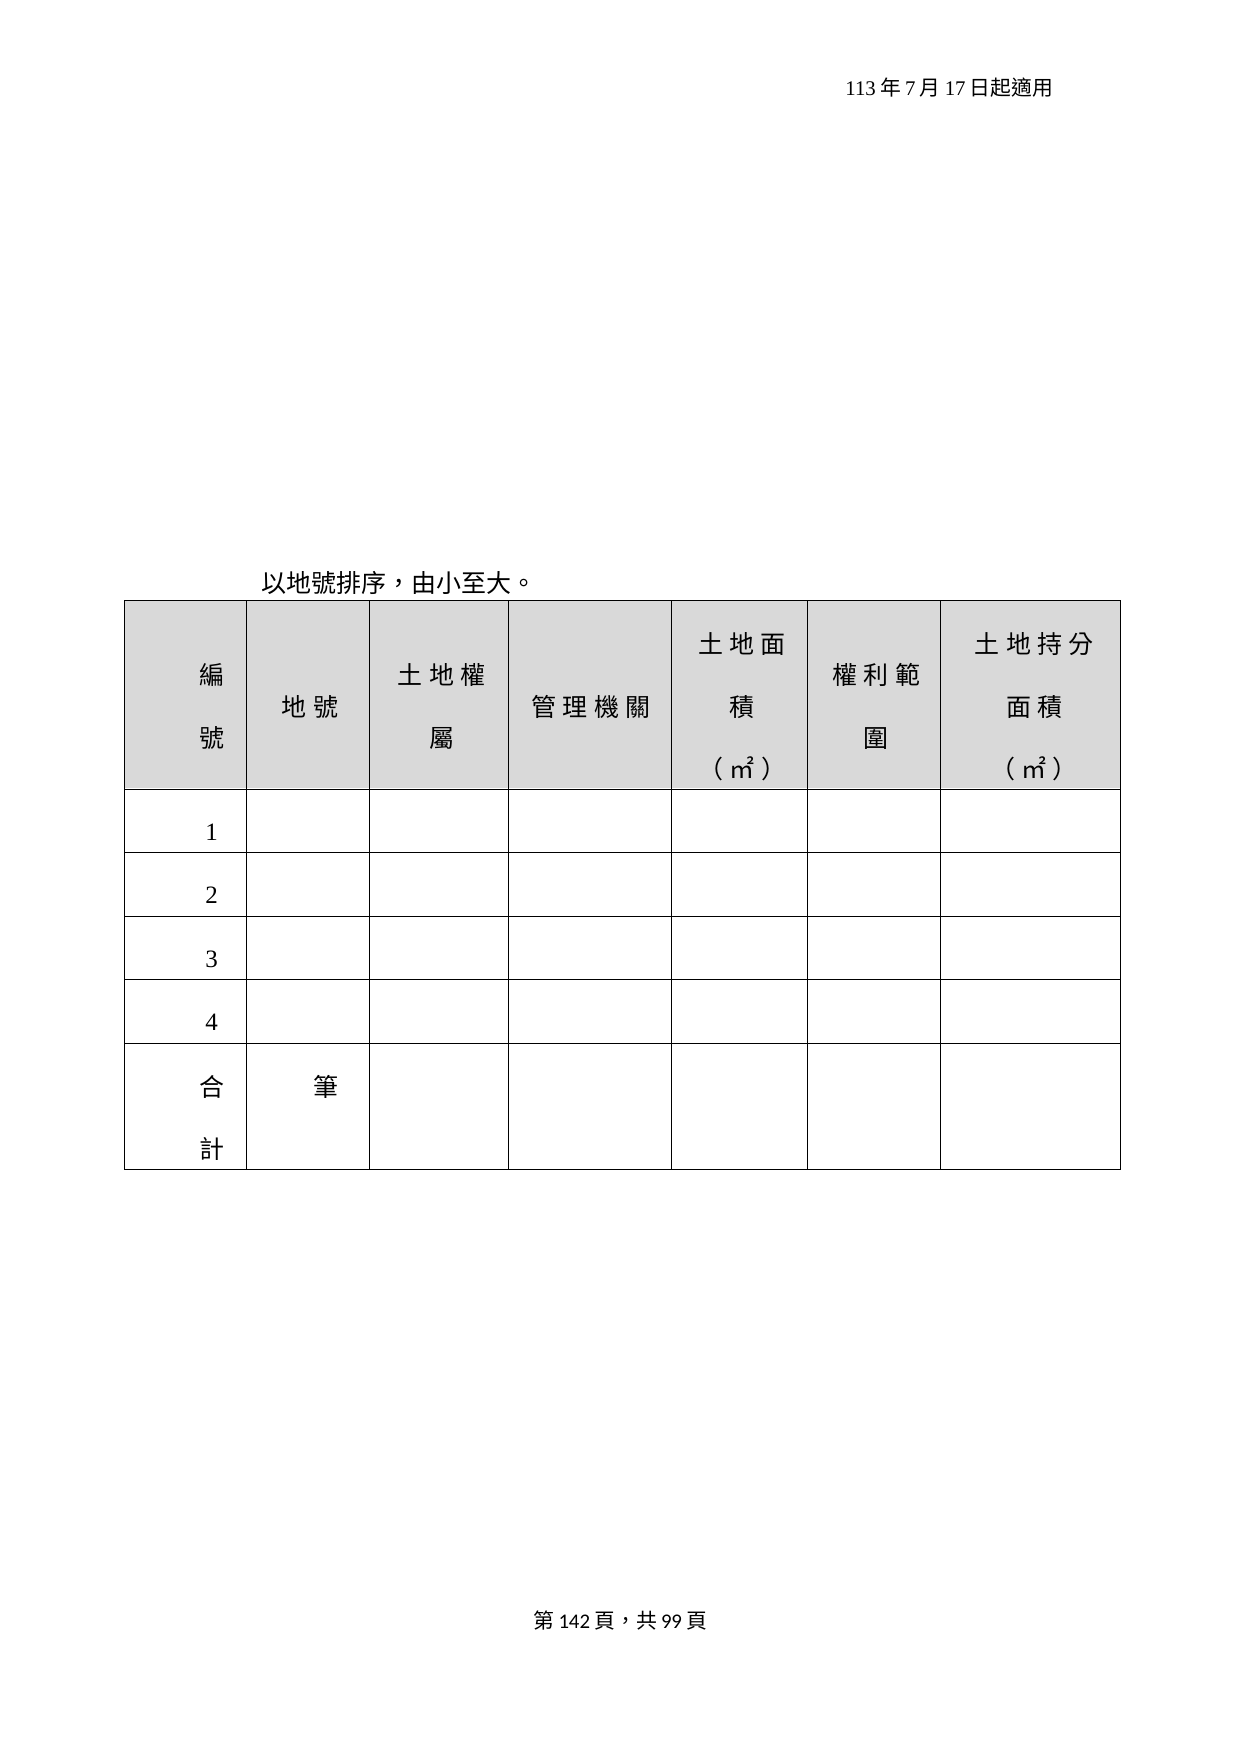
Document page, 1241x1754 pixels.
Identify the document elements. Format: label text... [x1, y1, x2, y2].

table_cell [509, 790, 671, 852]
table_cell [672, 980, 807, 1043]
table_cell [941, 917, 1120, 979]
table_cell [247, 790, 369, 852]
table_cell [509, 980, 671, 1043]
table_cell [672, 1044, 807, 1169]
table_cell [808, 917, 940, 979]
table_header 地號 [247, 601, 369, 788]
table_cell [370, 1044, 508, 1169]
table_header 土地面積（㎡） [672, 601, 807, 788]
table_cell [370, 853, 508, 916]
table_cell [672, 853, 807, 916]
table_cell [672, 790, 807, 852]
table_cell [247, 980, 369, 1043]
table_cell [247, 917, 369, 979]
table_cell [247, 853, 369, 916]
table_cell 4 [125, 980, 246, 1043]
table_cell [370, 917, 508, 979]
text 以地號排序，由小至大。 [261, 564, 1052, 600]
table_cell [509, 853, 671, 916]
table_header 土地持分面積（㎡） [941, 601, 1120, 788]
table_cell [808, 1044, 940, 1169]
table_header 管理機關 [509, 601, 671, 788]
table_cell 筆 [247, 1044, 369, 1169]
table_cell 1 [125, 790, 246, 852]
table_cell 3 [125, 917, 246, 979]
table_cell [808, 980, 940, 1043]
table_cell [808, 790, 940, 852]
table_cell [941, 790, 1120, 852]
table_header 權利範圍 [808, 601, 940, 788]
table_cell [370, 790, 508, 852]
table_cell [672, 917, 807, 979]
table_header 土地權屬 [370, 601, 508, 788]
table_cell [509, 1044, 671, 1169]
table_cell 2 [125, 853, 246, 916]
table_cell [941, 1044, 1120, 1169]
table_cell [509, 917, 671, 979]
table_cell [808, 853, 940, 916]
table_cell 合計 [125, 1044, 246, 1169]
table_cell [370, 980, 508, 1043]
table_cell [941, 853, 1120, 916]
table_header 編號 [125, 601, 246, 788]
table_cell [941, 980, 1120, 1043]
